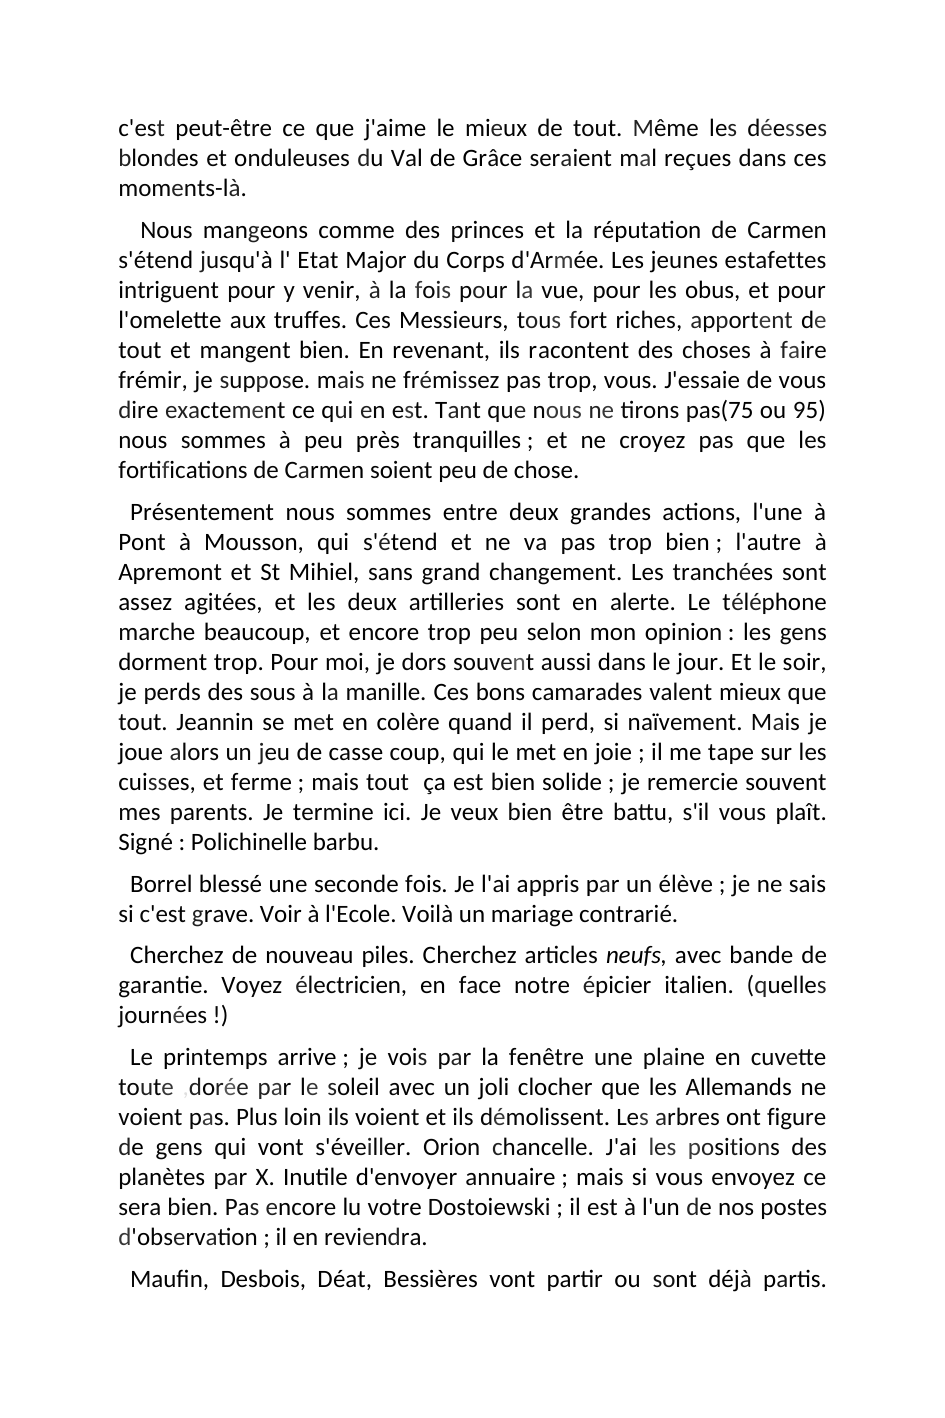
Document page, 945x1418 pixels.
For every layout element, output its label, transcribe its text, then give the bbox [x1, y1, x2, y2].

text c'est peut-être ce que j'aime le mieux de tout. Même les déesses blondes et onduleuses du Val de Grâce seraient mal reçues dans ces moments-là. [118, 118, 827, 203]
text Borrel blessé une seconde fois. Je l'ai appris par un élève ; je ne sais si c'est grave. Voir à l'Ecole. Voilà un mariage contrarié. [118, 873, 827, 928]
text Maufin, Desbois, Déat, Bessières vont partir ou sont déjà partis. [118, 1269, 827, 1294]
text Cherchez de nouveau piles. Cherchez articles neufs, avec bande de garantie. Voyez élec­tricien, en face notre épicier italien. (quelles journées !) [118, 945, 827, 1030]
text Présentement nous sommes entre deux grandes actions, l'une à Pont à Mousson, qui s'étend et ne va pas trop bien ; l'autre à Apremont et St Mihiel, sans grand changement. Les tranchées sont assez agitées, et les deux artilleries sont en alerte. Le téléphone marche beaucoup, et encore trop peu selon mon opinion : les gens dorment trop. Pour moi, je dors souvent aussi dans le jour. Et le soir, je perds des sous à la manille. Ces bons camarades valent mieux que tout. Jeannin se met en colère quand il perd, si naïvement. Mais je joue alors un jeu de casse coup, qui le met en joie ; il me tape sur les cuisses, et ferme ; mais tout ça est bien solide ; je remercie souvent mes parents. Je termine ici. Je veux bien être battu, s'il vous plaît. Signé : Polichinelle barbu. [118, 502, 827, 857]
text Nous mangeons comme des princes et la réputation de Carmen s'étend jusqu'à l' Etat Major du Corps d'Armée. Les jeunes estafettes intriguent pour y venir, à la fois pour la vue, pour les obus, et pour l'omelette aux truffes. Ces Messieurs, tous fort riches, apportent de tout et mangent bien. En revenant, ils racontent des choses à faire frémir, je suppose. mais ne frémissez pas trop, vous. J'essaie de vous dire exactement ce qui en est. Tant que nous ne tirons pas(75 ou 95) nous sommes à peu près tranquilles ; et ne croyez pas que les fortifications de Carmen soient peu de chose. [118, 220, 827, 485]
text Le printemps arrive ; je vois par la fenêtre une plaine en cuvette toute ,dorée par le soleil avec un joli clocher que les Allemands ne voient pas. Plus loin ils voient et ils démo­lissent. Les arbres ont figure de gens qui vont s'éveiller. Orion chancelle. J'ai les positions des planètes par X. Inutile d'envoyer annuaire ; mais si vous envoyez ce sera bien. Pas encore lu votre Dostoiewski ; il est à l'un de nos postes d'observation ; il en reviendra. [118, 1047, 827, 1252]
